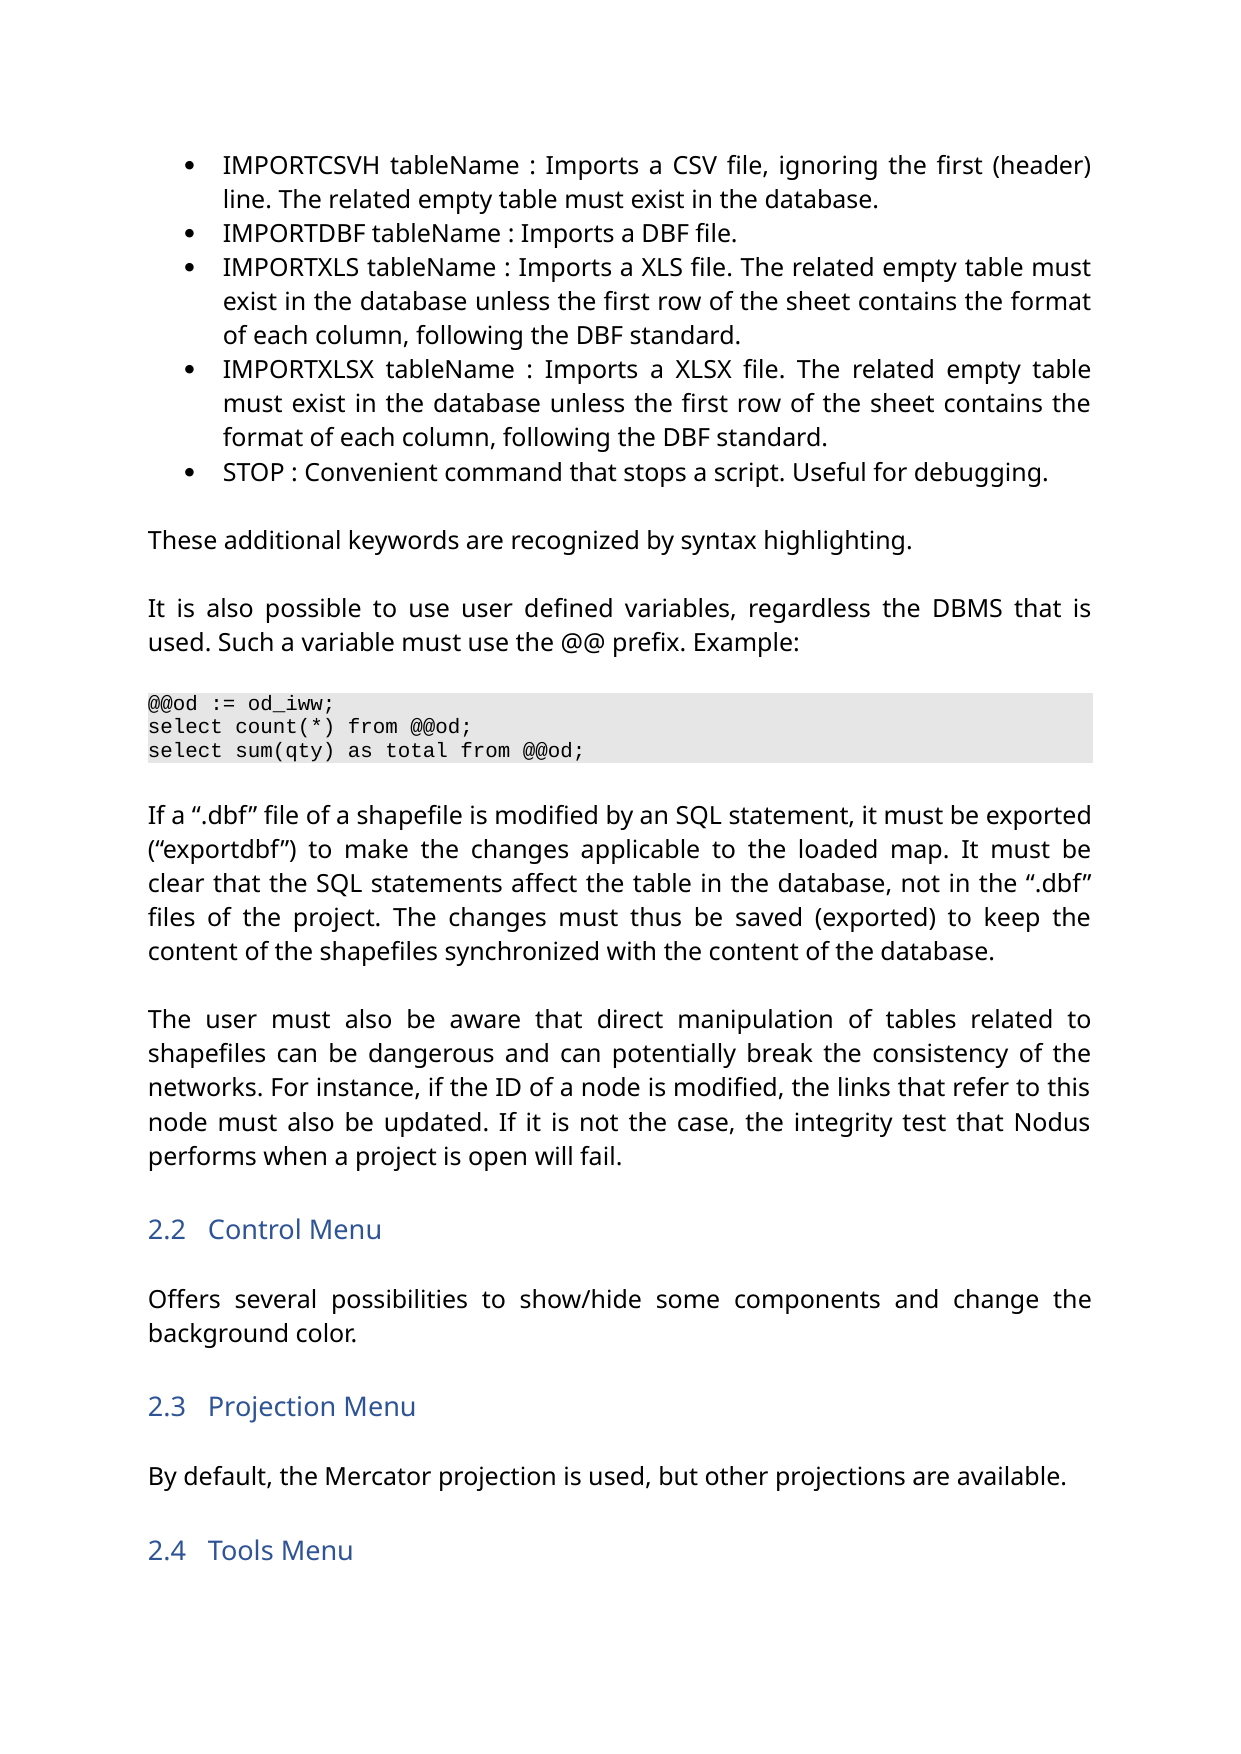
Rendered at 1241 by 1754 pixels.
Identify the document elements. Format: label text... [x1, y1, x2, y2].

list STOP : Convenient command that stops a script. Useful for debugging. [185, 454, 1093, 488]
list IMPORTCSVH tableName : Imports a CSV file, ignoring the first (header) line. The related empty table must exist in the database. [185, 148, 1093, 216]
text Offers several possibilities to show/hide some components and change the background color. [148, 1281, 1093, 1349]
subtitle Projection Menu [148, 1388, 1093, 1425]
list IMPORTDBF tableName : Imports a DBF file. [185, 216, 1093, 250]
text The user must also be aware that direct manipulation of tables related to shapefiles can be dangerous and can potentially break the consistency of the networks. For instance, if the ID of a node is modified, the links that refer to this node must also be updated. If it is not the case, the integrity test that Nodus performs when a project is open will fail. [148, 1002, 1093, 1172]
text It is also possible to use user defined variables, regardless the DBMS that is used. Such a variable must use the @@ prefix. Example: [148, 590, 1093, 658]
subtitle Control Menu [148, 1211, 1093, 1247]
text If a “.dbf” file of a shapefile is modified by an SQL statement, it must be exported (“exportdbf”) to make the changes applicable to the loaded map. It must be clear that the SQL statements affect the table in the database, not in the “.dbf” files of the project. The changes must thus be saved (exported) to keep the content of the shapefiles synchronized with the content of the database. [148, 798, 1093, 968]
text select count(*) from @@od; [148, 716, 1093, 740]
text These additional keywords are recognized by syntax highlighting. [148, 522, 1093, 556]
list IMPORTXLSX tableName : Imports a XLSX file. The related empty table must exist in the database unless the first row of the sheet contains the format of each column, following the DBF standard. [185, 352, 1093, 454]
list IMPORTXLS tableName : Imports a XLS file. The related empty table must exist in the database unless the first row of the sheet contains the format of each column, following the DBF standard. [185, 250, 1093, 352]
text By default, the Mercator projection is used, but other projections are available. [148, 1459, 1093, 1493]
text @@od := od_iww; [148, 693, 1093, 716]
text select sum(qty) as total from @@od; [148, 740, 1093, 763]
subtitle Tools Menu [148, 1531, 1093, 1568]
